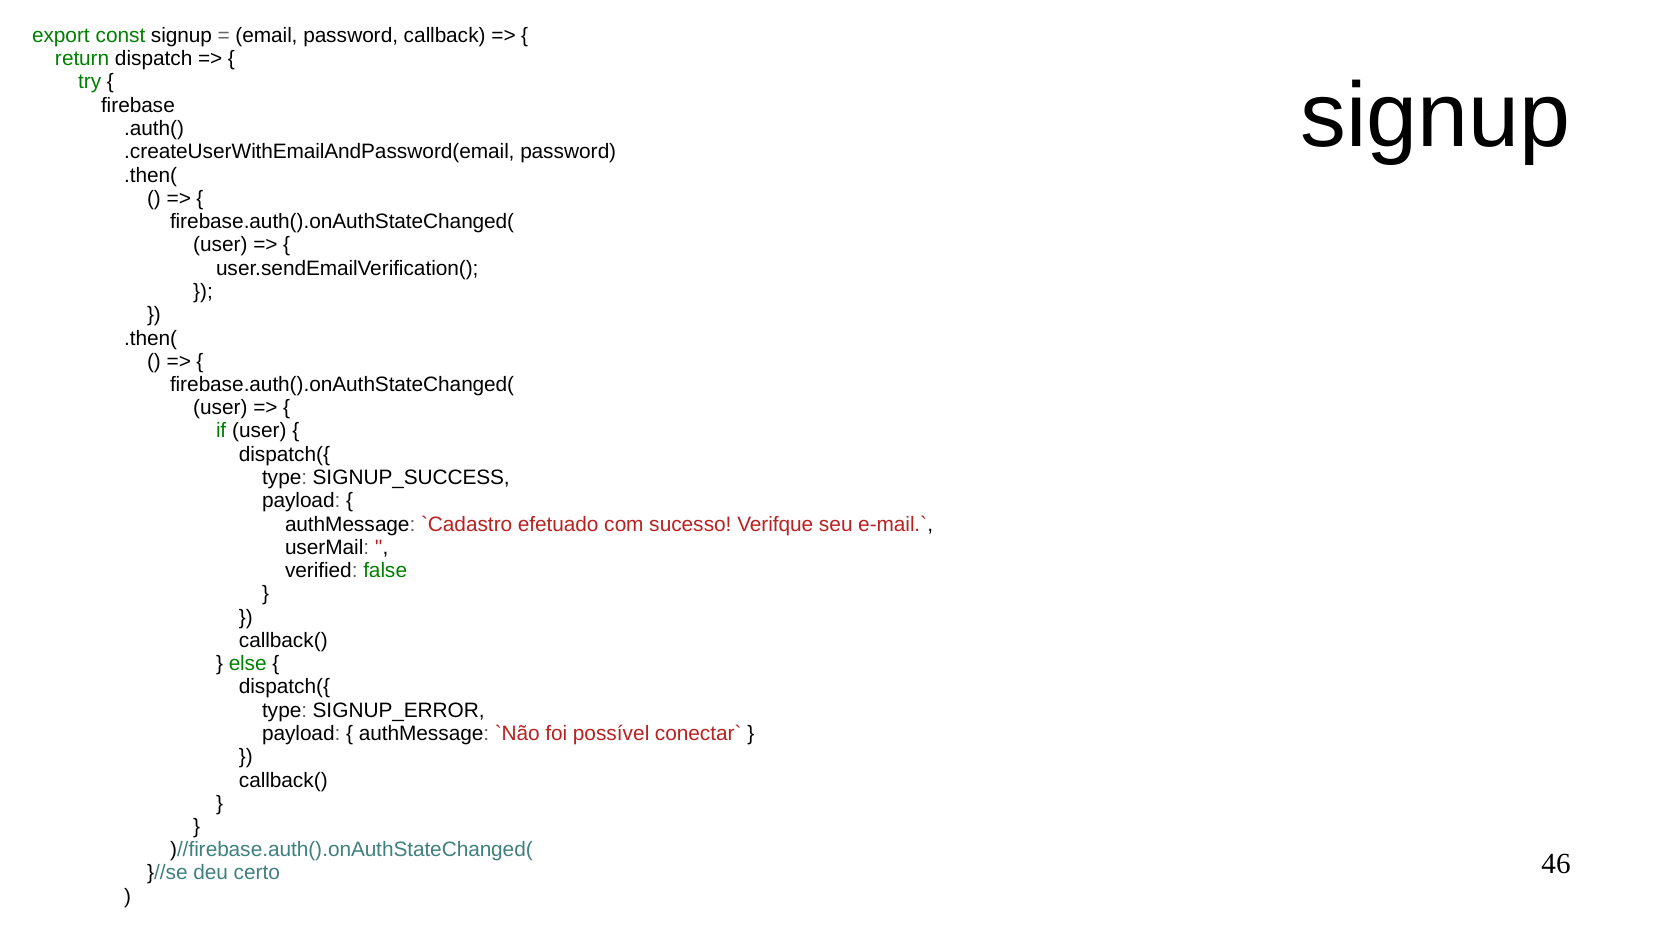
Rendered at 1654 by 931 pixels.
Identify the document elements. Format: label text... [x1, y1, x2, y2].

title signup [954, 37, 1571, 193]
text_box export const signup = (email, password, callback) => { return dispatch => { try { firebase .auth() .createUserWithEmailAndPassword(email, password) .then( () => { firebase.auth().onAuthStateChanged( (user) => { user.sendEmailVerification(); }); }) .then( () => { firebase.auth().onAuthStateChanged( (user) => { if (user) { dispatch({ type: SIGNUP_SUCCESS, payload: { authMessage: `Cadastro efetuado com sucesso! Verifque seu e-mail.`, userMail: '', verified: false } }) callback() } else { dispatch({ type: SIGNUP_ERROR, payload: { authMessage: `Não foi possível conectar` } }) callback() } } )//firebase.auth().onAuthStateChanged( }//se deu certo ) [17, 16, 954, 916]
